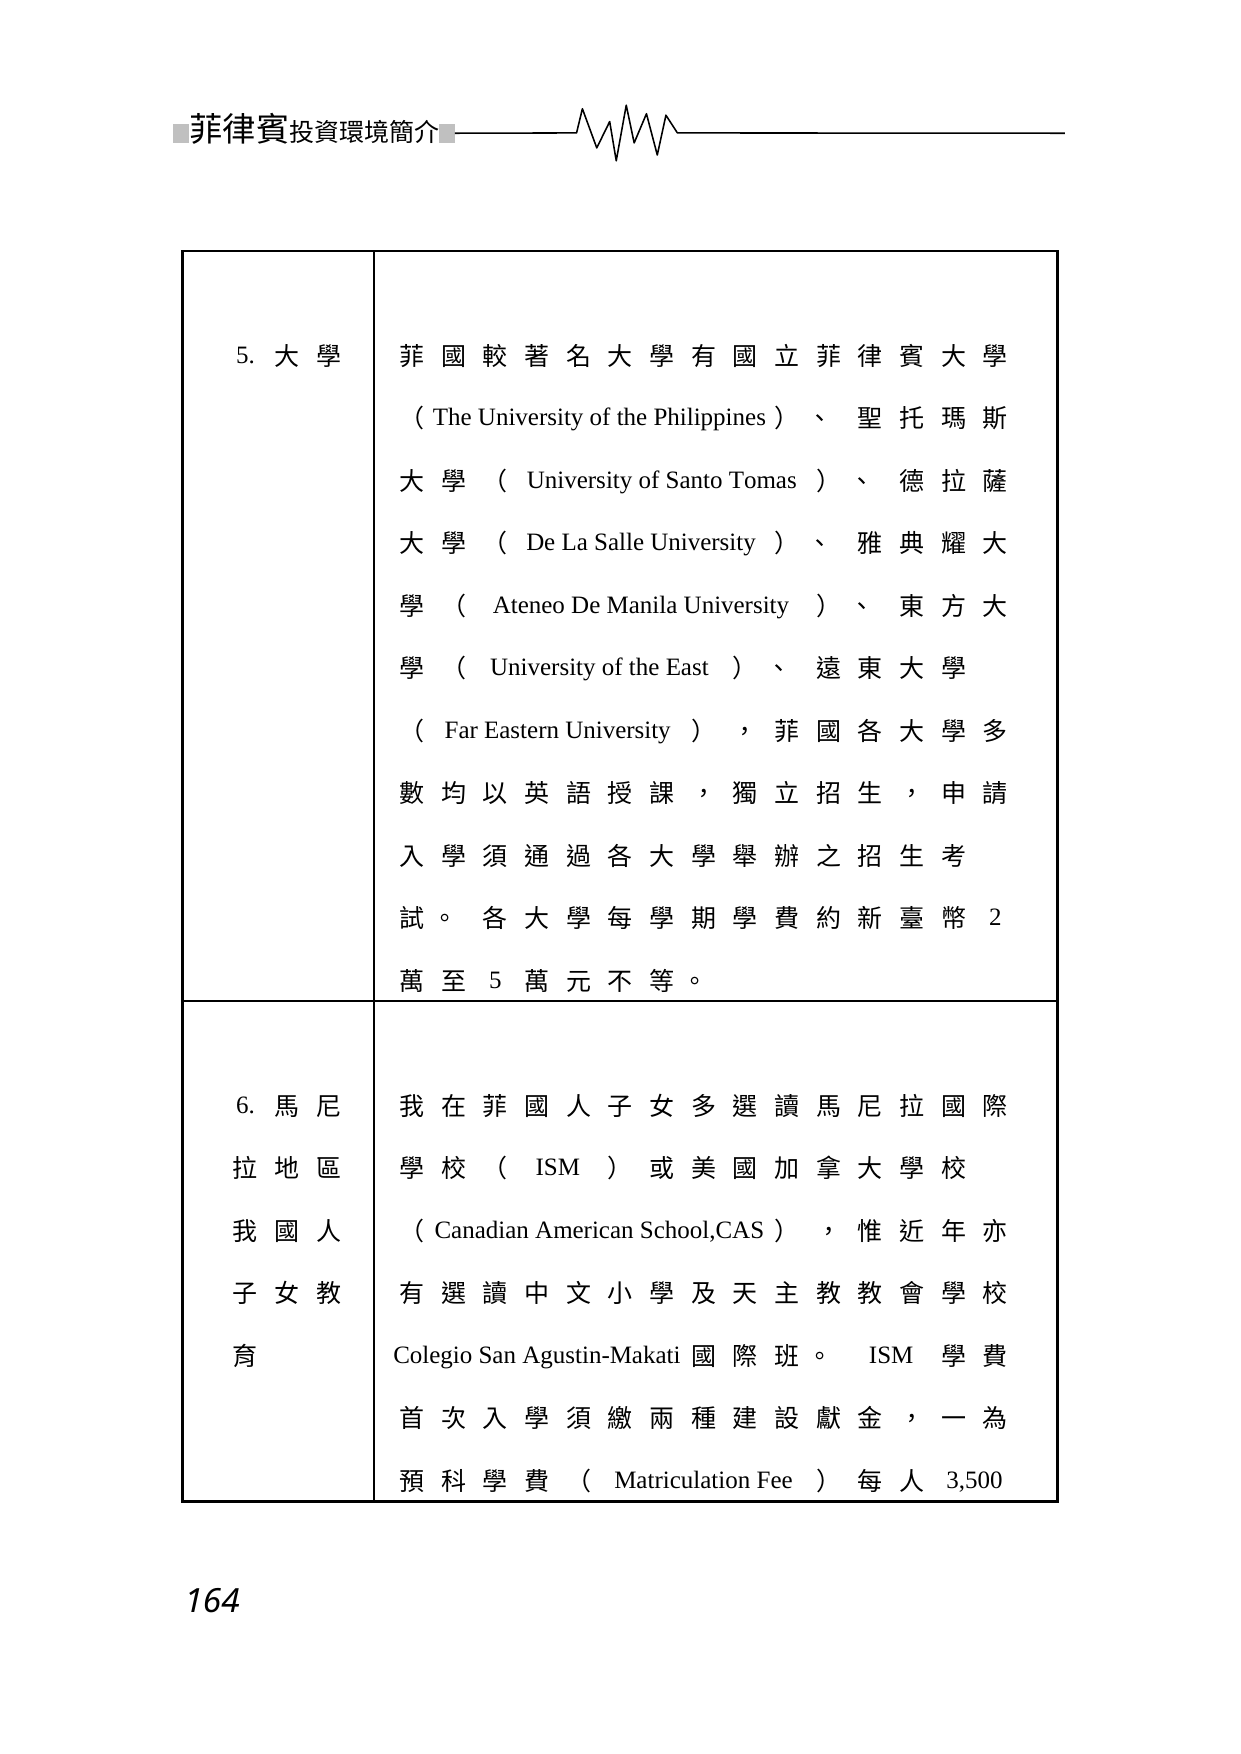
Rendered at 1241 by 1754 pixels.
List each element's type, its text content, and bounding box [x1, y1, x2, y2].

table_cell 6.馬尼拉地區我國人子女教育 [184, 1002, 373, 1500]
table_cell 菲國較著名大學有國立菲律賓大學（The University of the Philippines）、聖托瑪斯大學（University of Santo Tomas）、德拉薩大學（De La Salle University）、雅典耀大學（Ateneo De Manila University）、東方大學（University of the East）、遠東大學（Far Eastern University），菲國各大學多數均以英語授課，獨立招生，申請入學須通過各大學舉辦之招生考試。各大學每學期學費約新臺幣2萬至5萬元不等。 [375, 252, 1056, 1000]
table_cell 5.大學 [184, 252, 373, 1000]
table_cell 我在菲國人子女多選讀馬尼拉國際學校（ISM）或美國加拿大學校（Canadian American School,CAS），惟近年亦有選讀中文小學及天主教教會學校Colegio San Agustin-Makati國際班。ISM學費首次入學須繳兩種建設獻金，一為預科學費（Matriculation Fee）每人3,500 [375, 1002, 1056, 1500]
